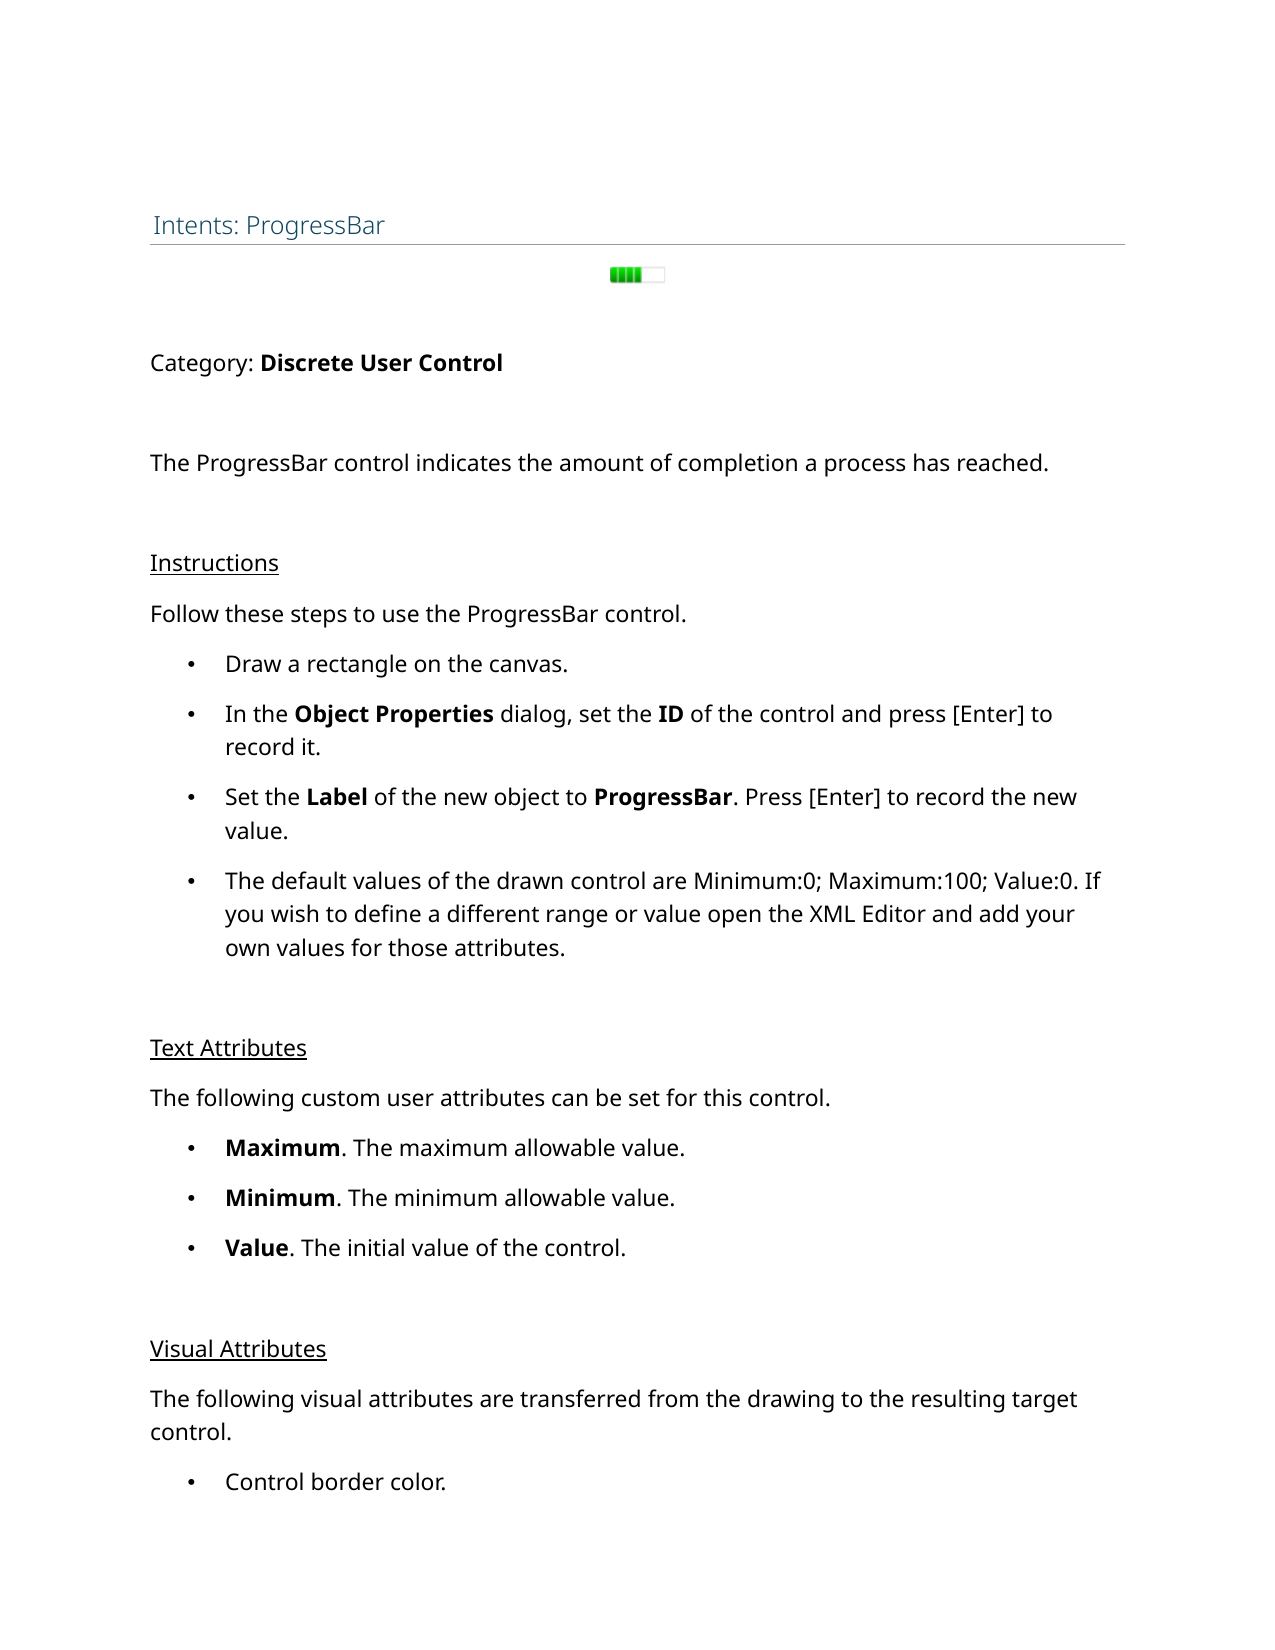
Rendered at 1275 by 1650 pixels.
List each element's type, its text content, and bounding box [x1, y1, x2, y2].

list Control border color. [187, 1466, 1125, 1497]
list Minimum. The minimum allowable value. [187, 1182, 1125, 1213]
text Follow these steps to use the ProgressBar control. [150, 597, 1125, 629]
text Visual Attributes [150, 1332, 1125, 1364]
list The default values of the drawn control are Minimum:0; Maximum:100; Value:0. If you wish to define a different range or value open the XML Editor and add your own values for those attributes. [187, 865, 1125, 963]
list In the Object Properties dialog, set the ID of the control and press [Enter] to record it. [187, 698, 1125, 762]
picture [610, 266, 665, 284]
text The ProgressBar control indicates the amount of completion a process has reached. [150, 447, 1125, 478]
list Maximum. The maximum allowable value. [187, 1132, 1125, 1163]
list Draw a rectangle on the canvas. [187, 648, 1125, 679]
list Set the Label of the new object to ProgressBar. Press [Enter] to record the new value. [187, 781, 1125, 846]
text The following visual attributes are transferred from the drawing to the resulting target control. [150, 1383, 1125, 1447]
text Text Attributes [150, 1032, 1125, 1063]
text Instructions [150, 547, 1125, 579]
subtitle Intents: ProgressBar [150, 204, 1125, 244]
text The following custom user attributes can be set for this control. [150, 1082, 1125, 1113]
list Value. The initial value of the control. [187, 1232, 1125, 1263]
text Category: Discrete User Control [150, 347, 1125, 378]
